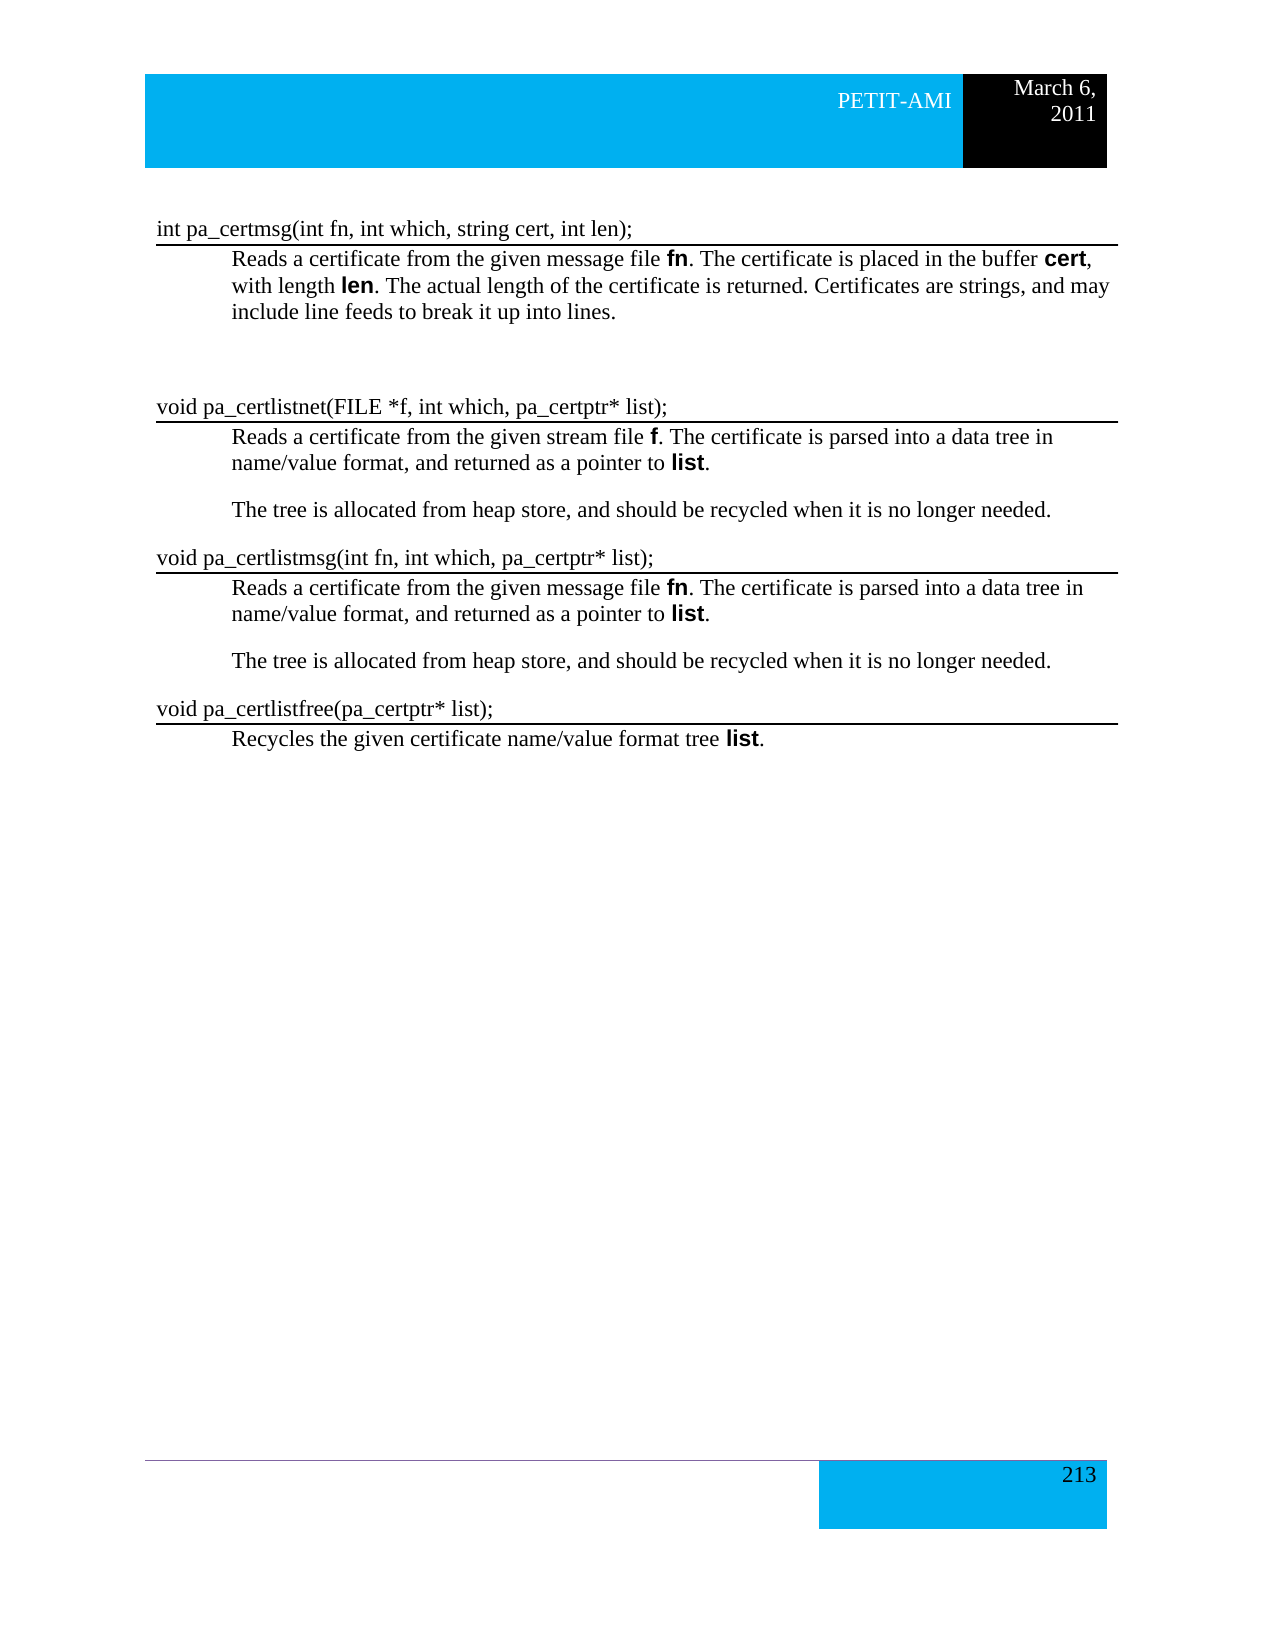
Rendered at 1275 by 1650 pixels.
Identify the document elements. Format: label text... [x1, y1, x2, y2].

text Reads a certificate from the given stream file f. The certificate is parsed into a data tree in name/value format, and returned as a pointer to list. [231, 423, 1118, 476]
text void pa_certlistmsg(int fn, int which, pa_certptr* list); [156, 544, 1118, 572]
text The tree is allocated from heap store, and should be recycled when it is no longer needed. [231, 496, 1118, 523]
text Reads a certificate from the given message file fn. The certificate is placed in the buffer cert, with length len. The actual length of the certificate is returned. Certificates are strings, and may include line feeds to break it up into lines. [231, 246, 1118, 325]
text Reads a certificate from the given message file fn. The certificate is parsed into a data tree in name/value format, and returned as a pointer to list. [231, 574, 1118, 627]
text The tree is allocated from heap store, and should be recycled when it is no longer needed. [231, 647, 1118, 674]
text void pa_certlistfree(pa_certptr* list); [156, 694, 1118, 723]
text Recycles the given certificate name/value format tree list. [231, 725, 1118, 751]
text void pa_certlistnet(FILE *f, int which, pa_certptr* list); [156, 393, 1118, 421]
text int pa_certmsg(int fn, int which, string cert, int len); [156, 215, 1118, 244]
